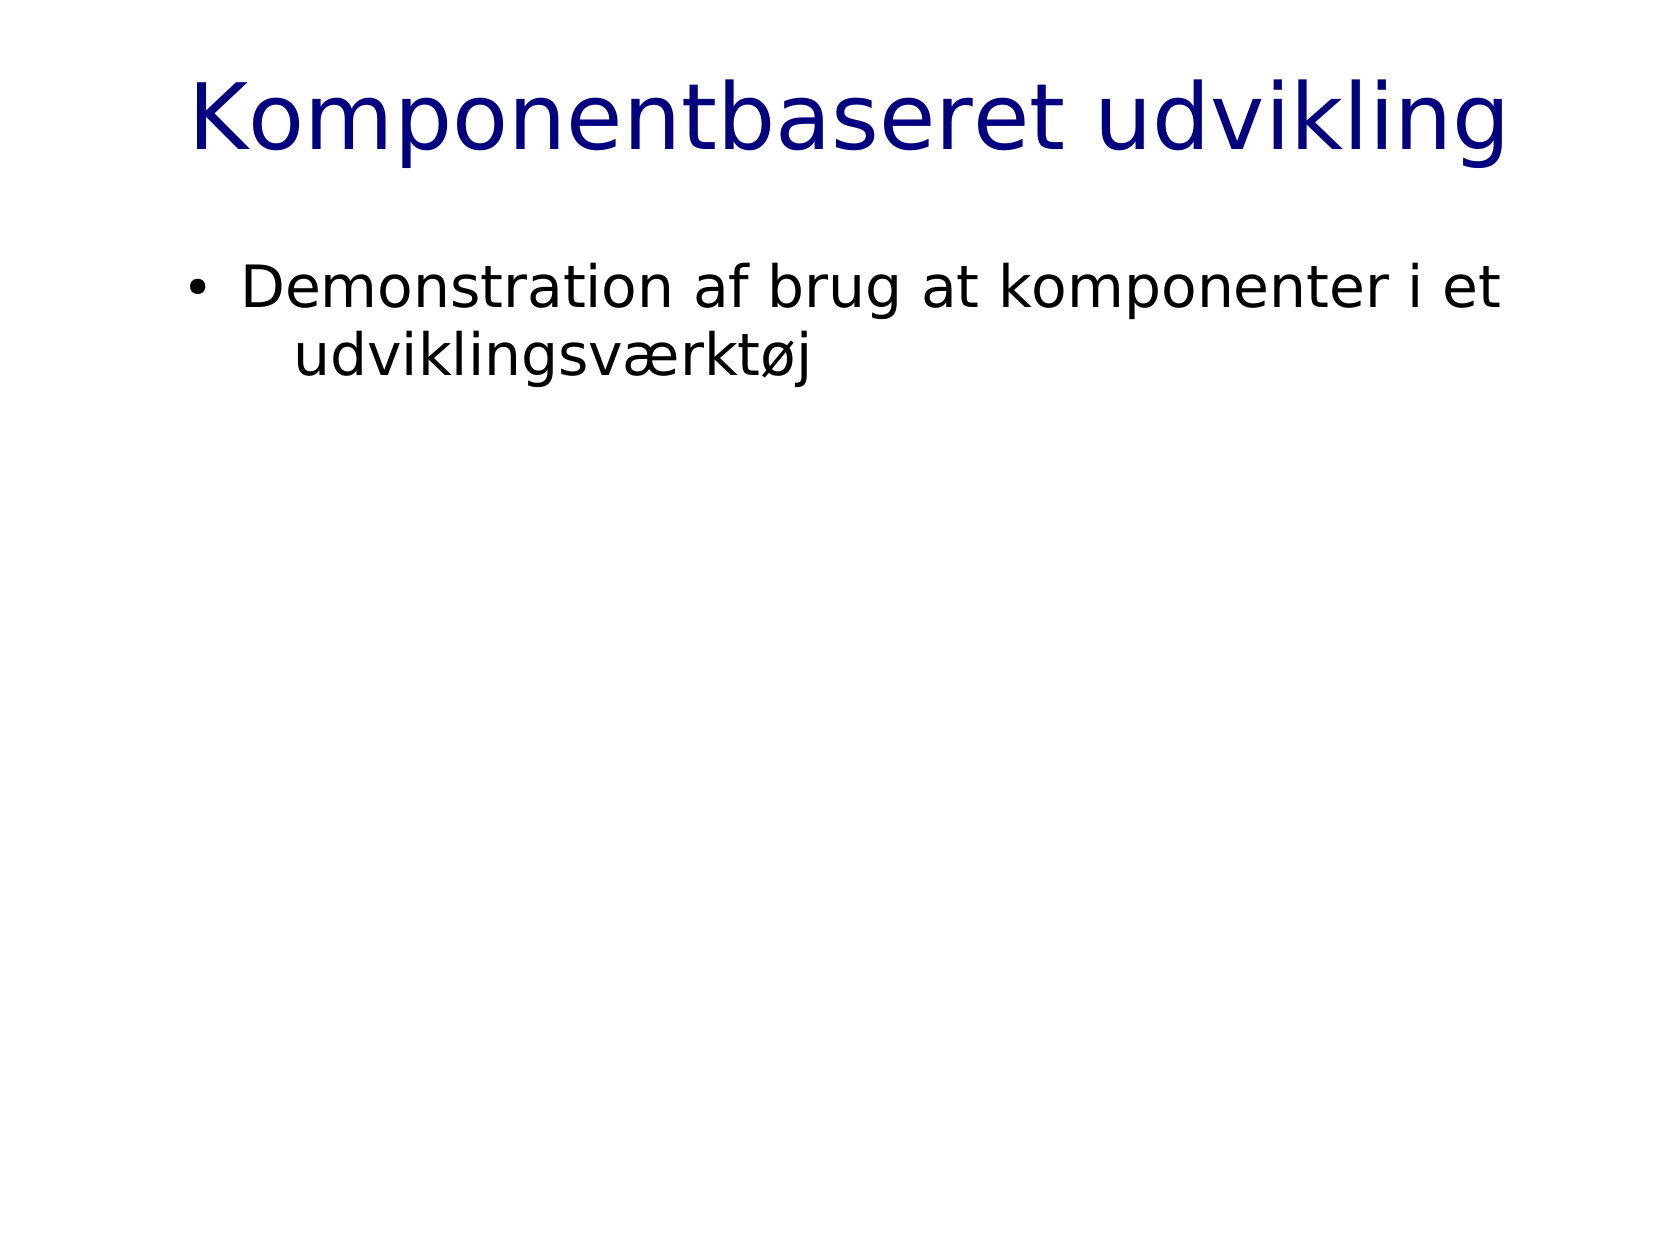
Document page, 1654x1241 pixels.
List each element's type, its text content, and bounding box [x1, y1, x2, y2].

list Demonstration af brug at komponenter i et udviklingsværktøj [151, 253, 1532, 1154]
title Komponentbaseret udvikling [156, 14, 1534, 222]
